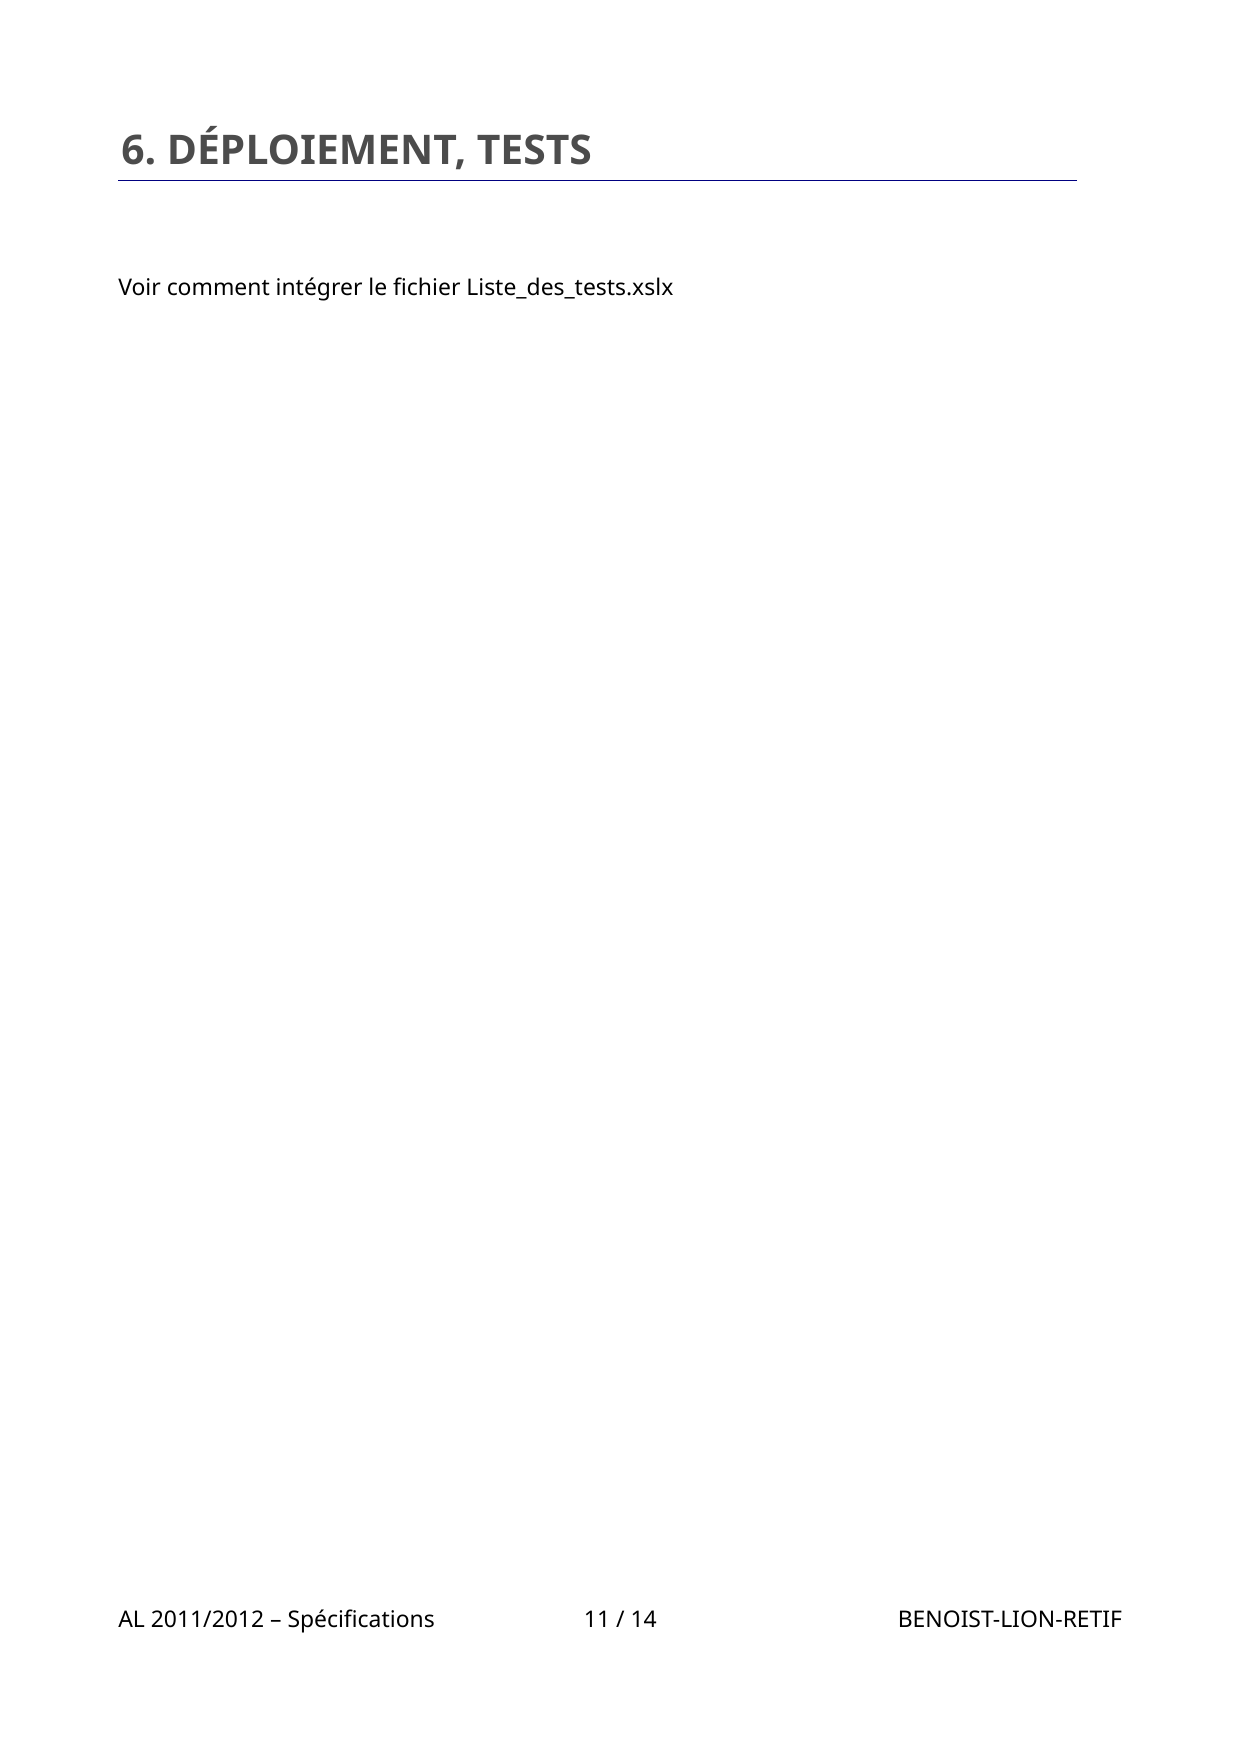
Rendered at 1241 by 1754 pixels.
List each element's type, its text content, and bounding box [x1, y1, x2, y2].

subtitle 6. Déploiement, tests [118, 118, 1077, 180]
text Voir comment intégrer le fichier Liste_des_tests.xslx [118, 262, 1122, 304]
